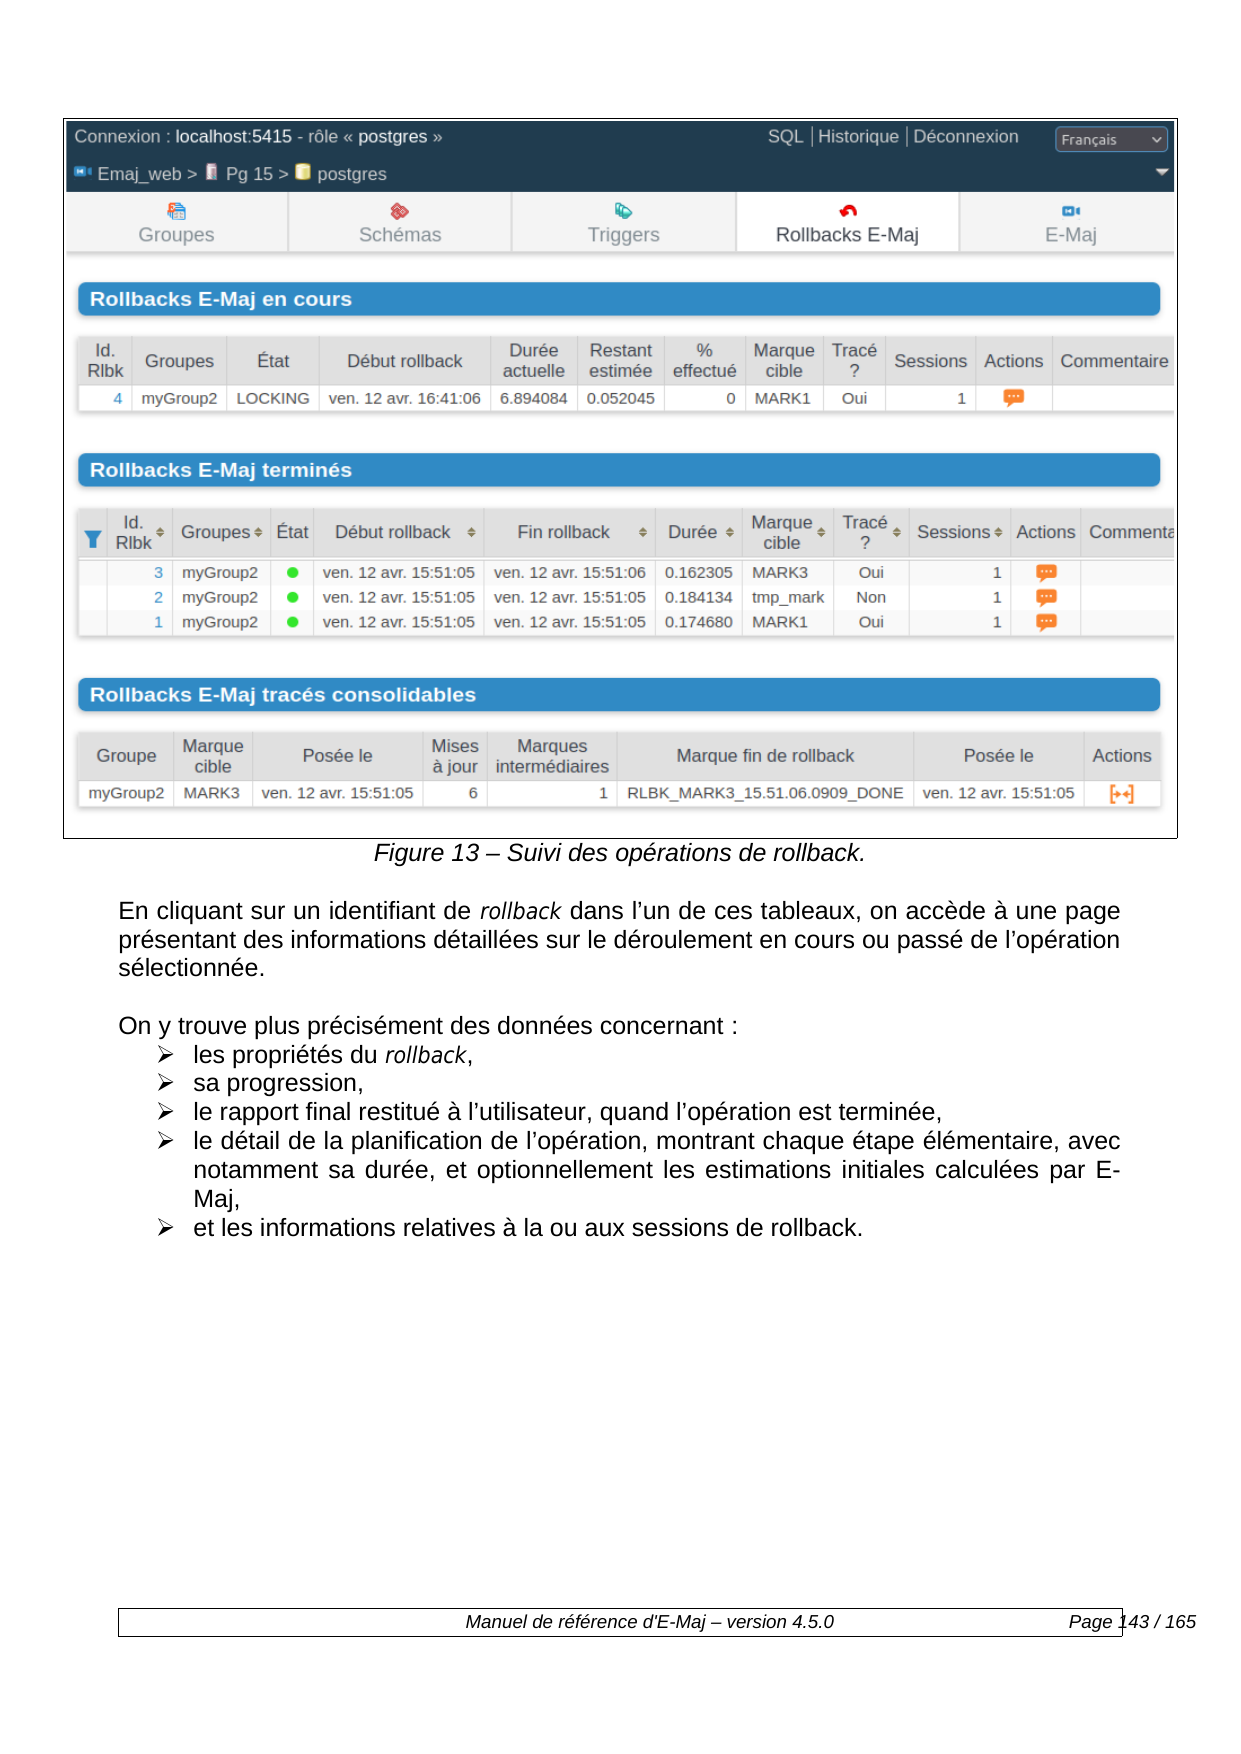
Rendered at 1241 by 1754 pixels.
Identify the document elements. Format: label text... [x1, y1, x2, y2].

text En cliquant sur un identifiant de rollback dans l’un de ces tableaux, on accède à une page présentant des informations détaillées sur le déroulement en cours ou passé de l’opération sélectionnée. [118, 896, 1122, 982]
picture [66, 121, 1175, 836]
list et les informations relatives à la ou aux sessions de rollback. [156, 1212, 1122, 1241]
list le détail de la planification de l’opération, montrant chaque étape élémentaire, avec notamment sa durée, et optionnellement les estimations initiales calculées par E-Maj, [156, 1126, 1122, 1212]
list sa progression, [156, 1068, 1122, 1097]
text Figure 13 – Suivi des opérations de rollback. [118, 839, 1122, 867]
list les propriétés du rollback, [156, 1039, 1122, 1068]
list le rapport final restitué à l’utilisateur, quand l’opération est terminée, [156, 1097, 1122, 1126]
text On y trouve plus précisément des données concernant : [118, 1011, 1122, 1039]
